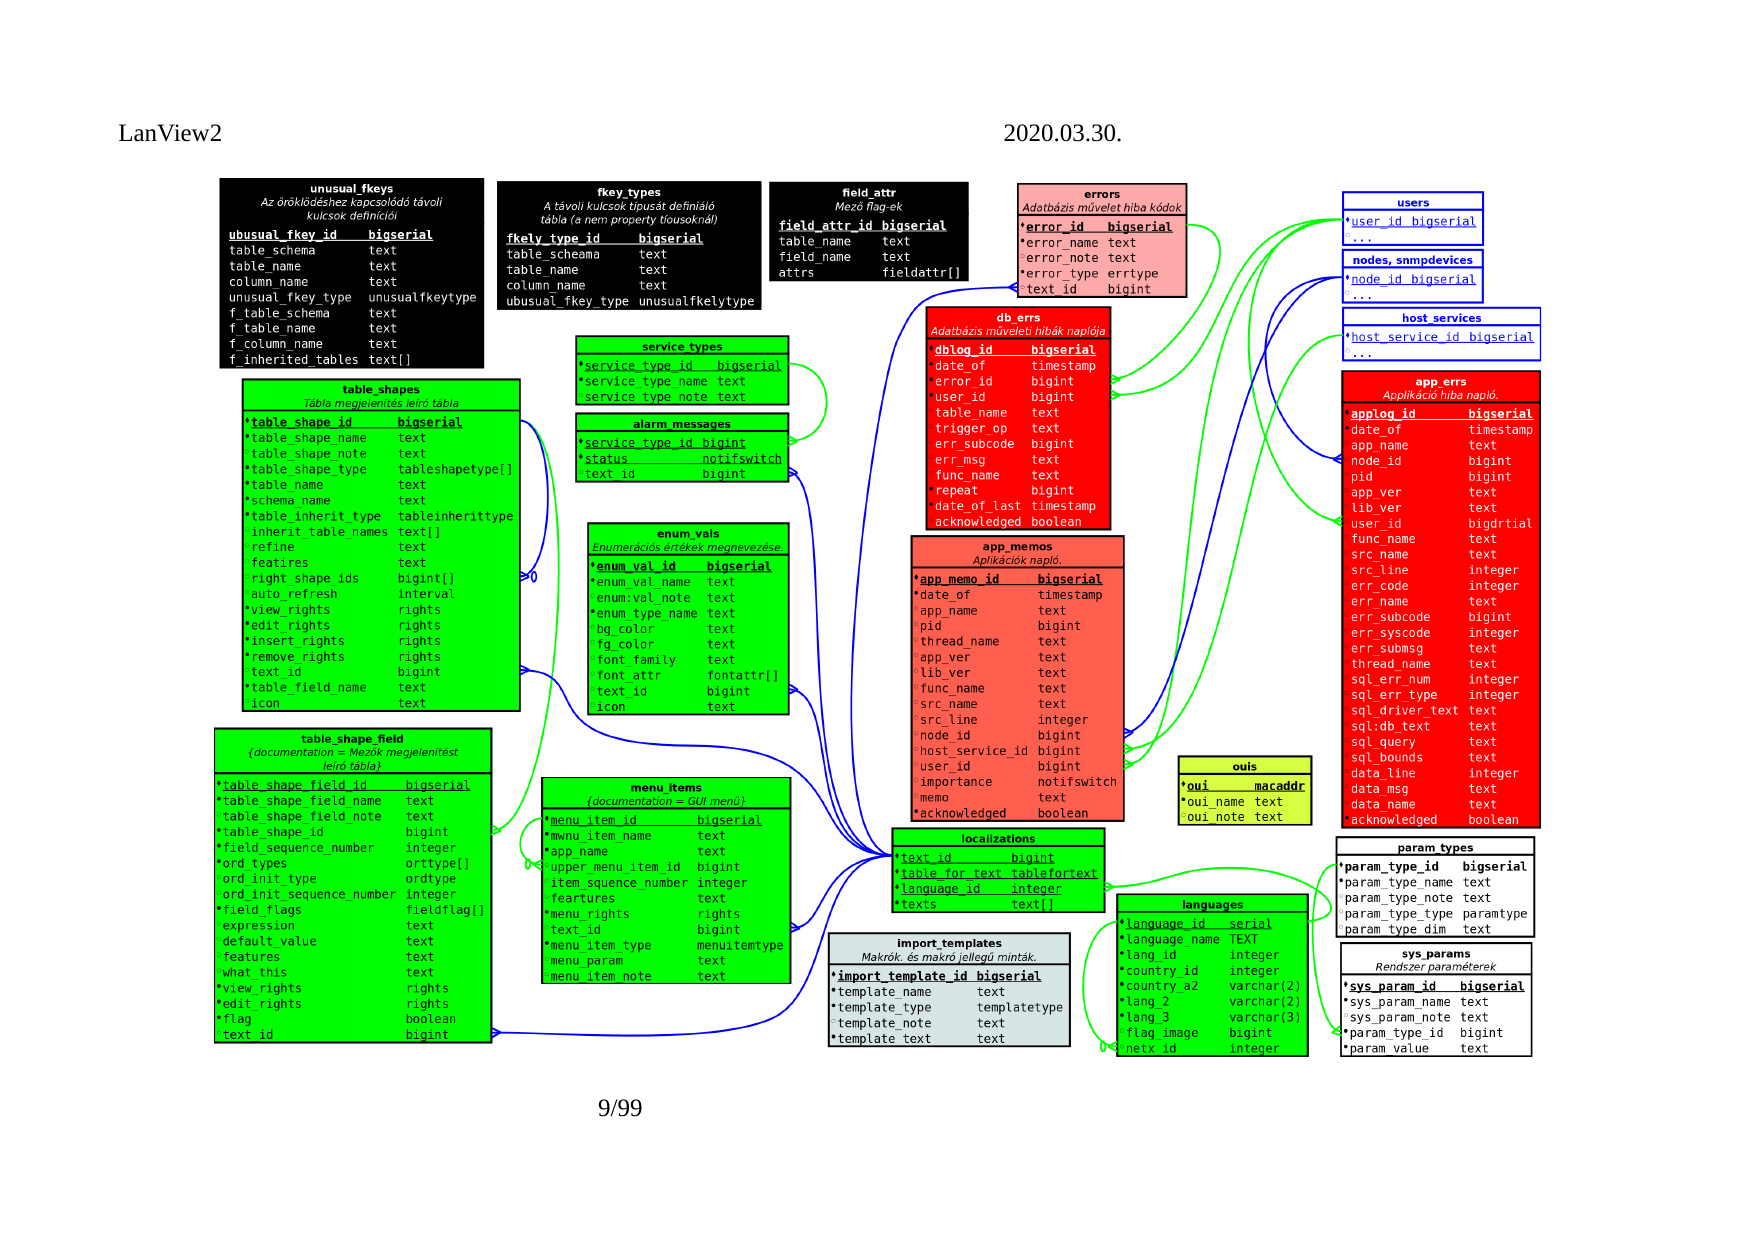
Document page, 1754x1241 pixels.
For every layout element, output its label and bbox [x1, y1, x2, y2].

picture [222, 183, 1542, 1057]
